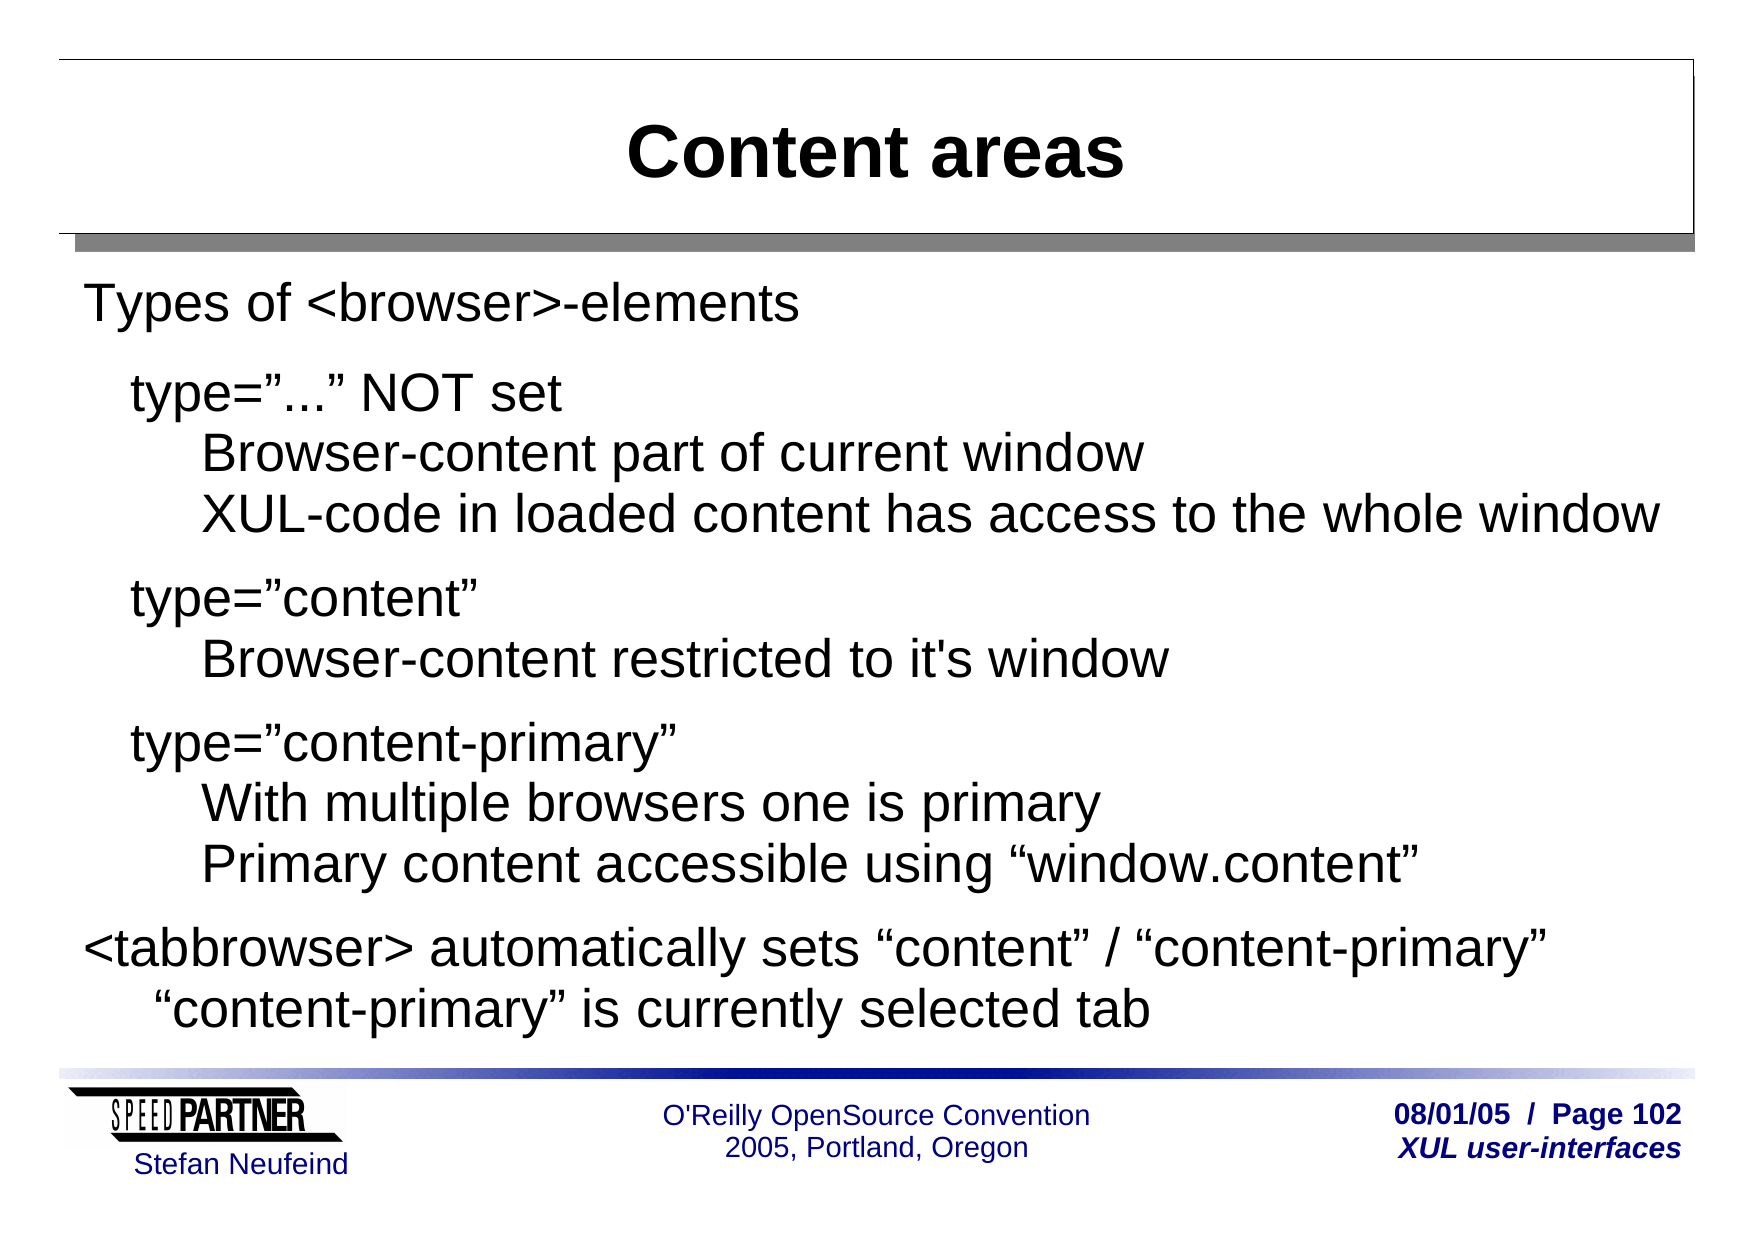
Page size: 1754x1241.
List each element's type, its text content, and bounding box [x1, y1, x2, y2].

picture [64, 1082, 348, 1146]
picture [59, 1068, 1695, 1079]
list Types of <browser>-elements type=”...” NOT set Browser-content part of current window XUL-code in loaded content has access to the whole window type=”content” Browser-content restricted to it's window type=”content-primary” With multiple browsers one is primary Primary content accessible using “window.content” <tabbrowser> automatically sets “content” / “content-primary” “content-primary” is currently selected tab [71, 272, 1695, 1039]
title Content areas [59, 59, 1695, 244]
